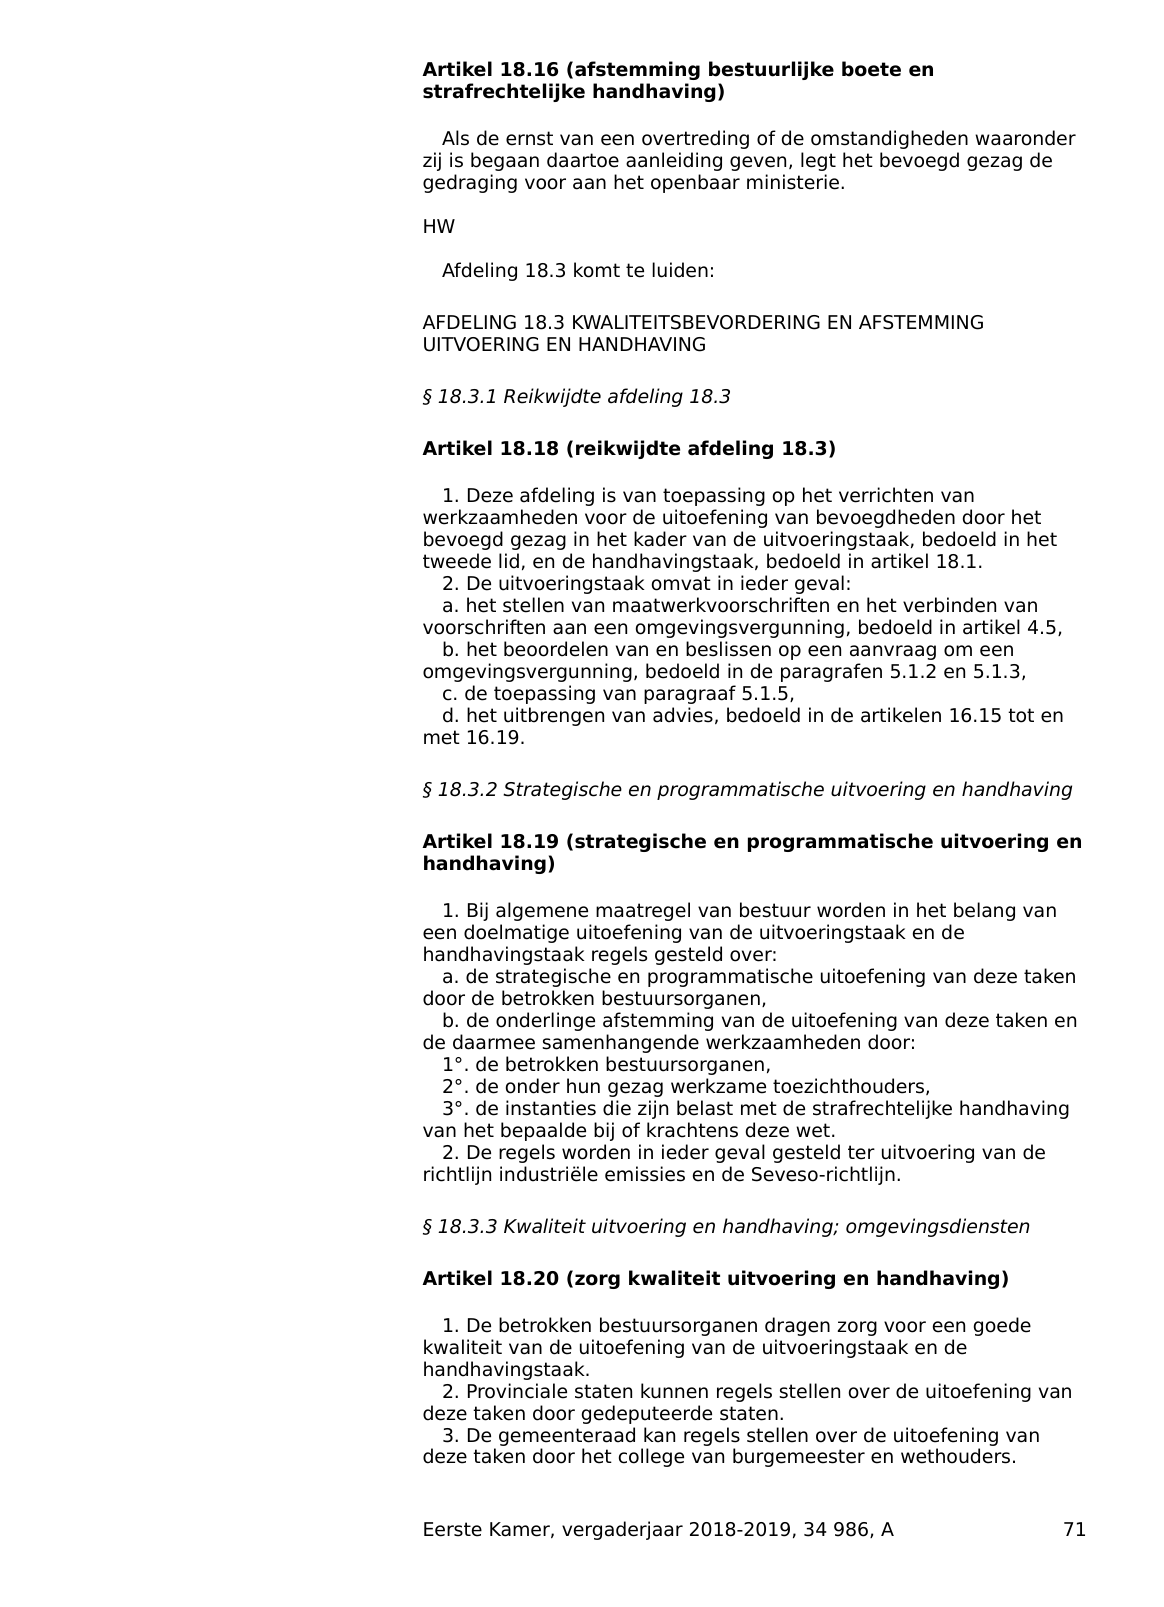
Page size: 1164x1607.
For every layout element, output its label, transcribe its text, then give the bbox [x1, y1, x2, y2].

text 2. De regels worden in ieder geval gesteld ter uitvoering van de richtlijn industriële emissies en de Seveso-richtlijn. [422, 1142, 1087, 1186]
text b. het beoordelen van en beslissen op een aanvraag om een omgevingsvergunning, bedoeld in de paragrafen 5.1.2 en 5.1.3, [422, 639, 1087, 683]
subtitle § 18.3.1 Reikwijdte afdeling 18.3 [422, 386, 1087, 408]
text 2°. de onder hun gezag werkzame toezichthouders, [422, 1076, 1087, 1098]
text 2. Provinciale staten kunnen regels stellen over de uitoefening van deze taken door gedeputeerde staten. [422, 1381, 1087, 1424]
subtitle Artikel 18.18 (reikwijdte afdeling 18.3) [422, 438, 1087, 460]
subtitle § 18.3.3 Kwaliteit uitvoering en handhaving; omgevingsdiensten [422, 1216, 1087, 1238]
text 1. De betrokken bestuursorganen dragen zorg voor een goede kwaliteit van de uitoefening van de uitvoeringstaak en de handhavingstaak. [422, 1314, 1087, 1381]
subtitle Artikel 18.20 (zorg kwaliteit uitvoering en handhaving) [422, 1268, 1087, 1289]
text 2. De uitvoeringstaak omvat in ieder geval: [422, 573, 1087, 595]
text a. het stellen van maatwerkvoorschriften en het verbinden van voorschriften aan een omgevingsvergunning, bedoeld in artikel 4.5, [422, 595, 1087, 639]
subtitle § 18.3.2 Strategische en programmatische uitvoering en handhaving [422, 779, 1087, 801]
text d. het uitbrengen van advies, bedoeld in de artikelen 16.15 tot en met 16.19. [422, 705, 1087, 749]
text HW [422, 216, 1087, 238]
text 3. De gemeenteraad kan regels stellen over de uitoefening van deze taken door het college van burgemeester en wethouders. [422, 1424, 1087, 1468]
text 3°. de instanties die zijn belast met de strafrechtelijke handhaving van het bepaalde bij of krachtens deze wet. [422, 1098, 1087, 1142]
text 1. Bij algemene maatregel van bestuur worden in het belang van een doelmatige uitoefening van de uitvoeringstaak en de handhavingstaak regels gesteld over: [422, 900, 1087, 966]
subtitle Artikel 18.16 (afstemming bestuurlijke boete en strafrechtelijke handhaving) [422, 59, 1087, 103]
text b. de onderlinge afstemming van de uitoefening van deze taken en de daarmee samenhangende werkzaamheden door: [422, 1010, 1087, 1054]
subtitle Artikel 18.19 (strategische en programmatische uitvoering en handhaving) [422, 831, 1087, 875]
text a. de strategische en programmatische uitoefening van deze taken door de betrokken bestuursorganen, [422, 966, 1087, 1010]
text 1°. de betrokken bestuursorganen, [422, 1054, 1087, 1076]
subtitle AFDELING 18.3 KWALITEITSBEVORDERING EN AFSTEMMING UITVOERING EN HANDHAVING [422, 312, 1087, 356]
text c. de toepassing van paragraaf 5.1.5, [422, 683, 1087, 705]
text Als de ernst van een overtreding of de omstandigheden waaronder zij is begaan daartoe aanleiding geven, legt het bevoegd gezag de gedraging voor aan het openbaar ministerie. [422, 128, 1087, 194]
text Afdeling 18.3 komt te luiden: [422, 260, 1087, 282]
text 1. Deze afdeling is van toepassing op het verrichten van werkzaamheden voor de uitoefening van bevoegdheden door het bevoegd gezag in het kader van de uitvoeringstaak, bedoeld in het tweede lid, en de handhavingstaak, bedoeld in artikel 18.1. [422, 485, 1087, 573]
